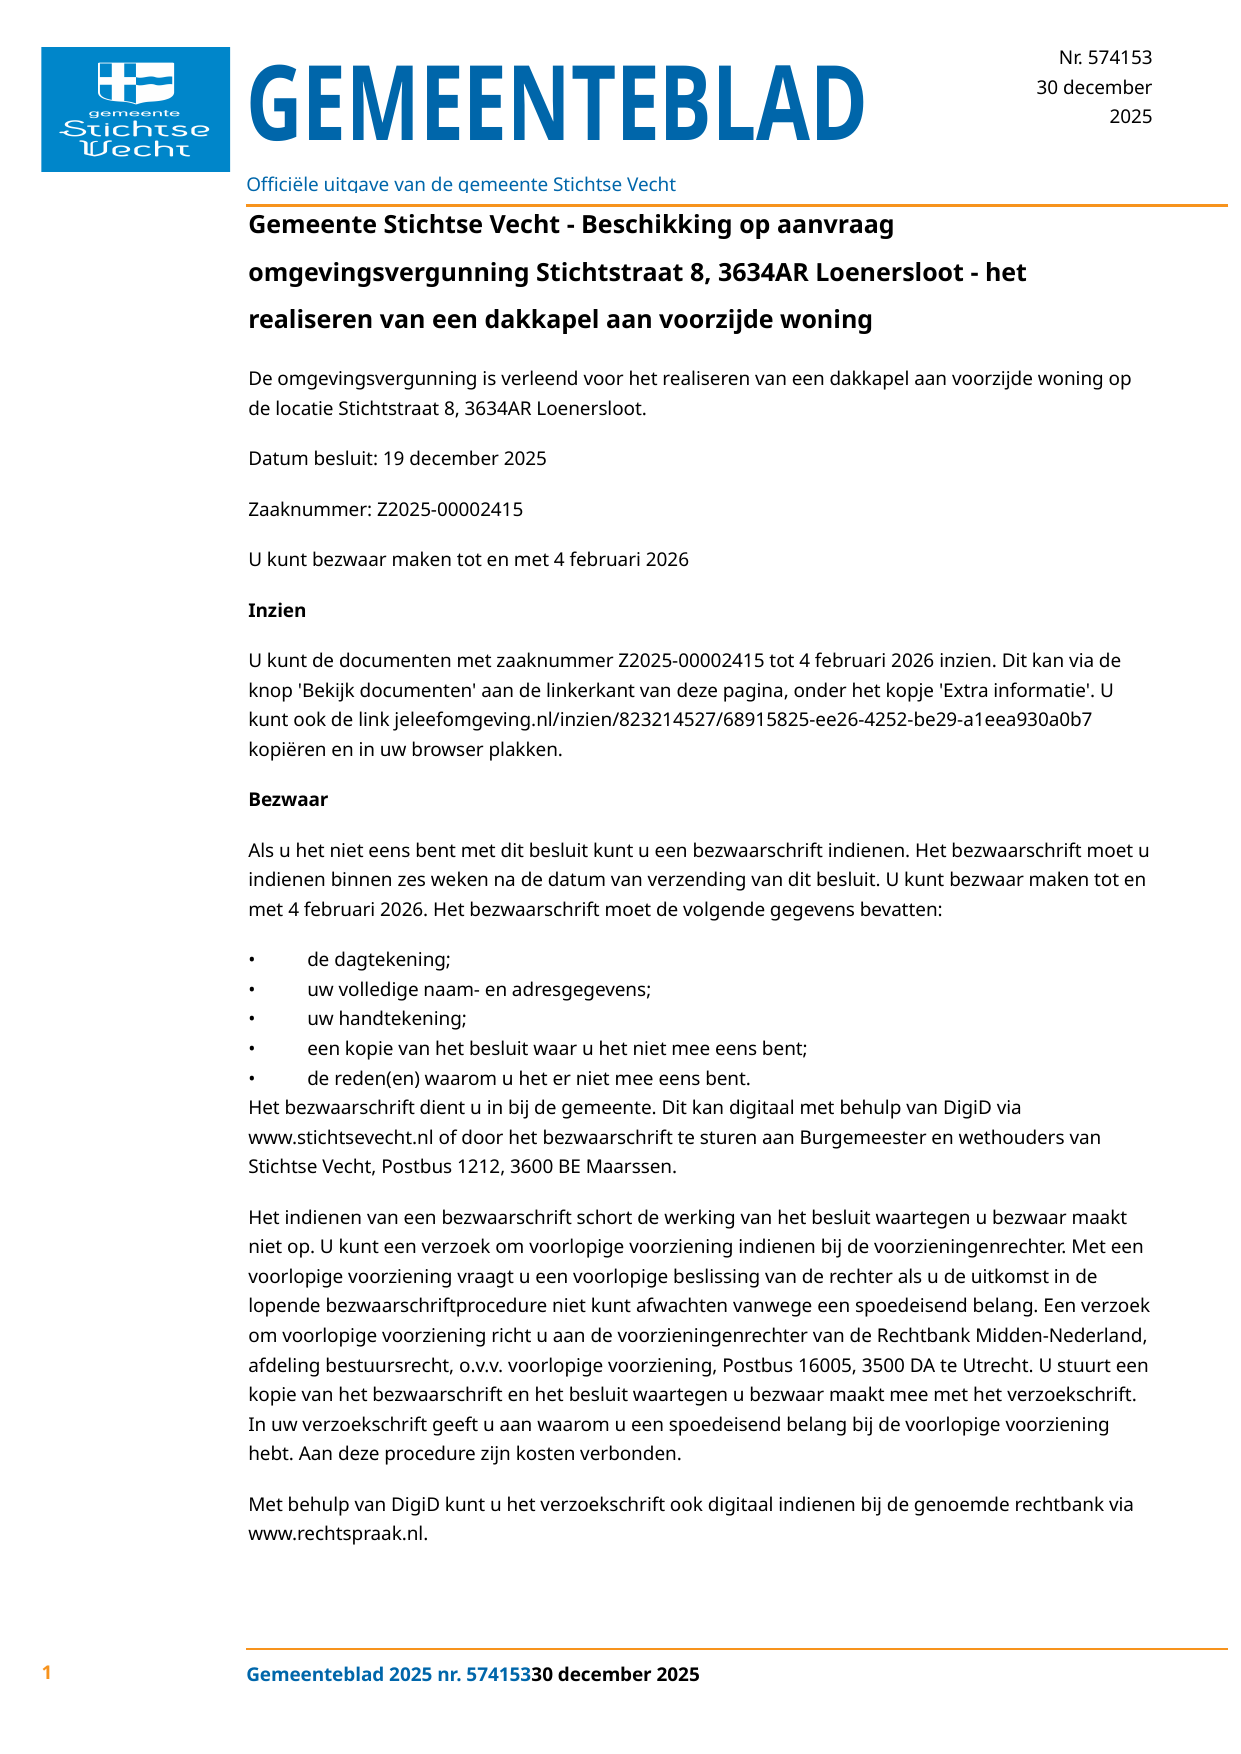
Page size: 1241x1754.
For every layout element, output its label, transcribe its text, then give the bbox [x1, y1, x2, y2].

text Bezwaar [248, 786, 1152, 812]
list uw handtekening; [248, 1006, 1152, 1031]
text Als u het niet eens bent met dit besluit kunt u een bezwaarschrift indienen. Het bezwaarschrift moet u indienen binnen zes weken na de datum van verzending van dit besluit. U kunt bezwaar maken tot en met 4 februari 2026. Het bezwaarschrift moet de volgende gegevens bevatten: [248, 837, 1152, 922]
list de reden(en) waarom u het er niet mee eens bent. [248, 1065, 1152, 1090]
text Met behulp van DigiD kunt u het verzoekschrift ook digitaal indienen bij de genoemde rechtbank via www.rechtspraak.nl. [248, 1491, 1152, 1546]
text Het indienen van een bezwaarschrift schort de werking van het besluit waartegen u bezwaar maakt niet op. U kunt een verzoek om voorlopige voorziening indienen bij de voorzieningenrechter. Met een voorlopige voorziening vraagt u een voorlopige beslissing van de rechter als u de uitkomst in de lopende bezwaarschriftprocedure niet kunt afwachten vanwege een spoedeisend belang. Een verzoek om voorlopige voorziening richt u aan de voorzieningenrechter van de Rechtbank Midden-Nederland, afdeling bestuursrecht, o.v.v. voorlopige voorziening, Postbus 16005, 3500 DA te Utrecht. U stuurt een kopie van het bezwaarschrift en het besluit waartegen u bezwaar maakt mee met het verzoekschrift. In uw verzoekschrift geeft u aan waarom u een spoedeisend belang bij de voorlopige voorziening hebt. Aan deze procedure zijn kosten verbonden. [248, 1204, 1152, 1466]
text U kunt de documenten met zaaknummer Z2025-00002415 tot 4 februari 2026 inzien. Dit kan via de knop 'Bekijk documenten' aan de linkerkant van deze pagina, onder het kopje 'Extra informatie'. U kunt ook de link jeleefomgeving.nl/inzien/823214527/68915825-ee26-4252-be29-a1eea930a0b7 kopiëren en in uw browser plakken. [248, 647, 1152, 762]
list een kopie van het besluit waar u het niet mee eens bent; [248, 1035, 1152, 1061]
text Het bezwaarschrift dient u in bij de gemeente. Dit kan digitaal met behulp van DigiD via www.stichtsevecht.nl of door het bezwaarschrift te sturen aan Burgemeester en wethouders van Stichtse Vecht, Postbus 1212, 3600 BE Maarssen. [248, 1094, 1152, 1179]
text Zaaknummer: Z2025-00002415 [248, 496, 1152, 522]
picture [137, 63, 174, 103]
list de dagtekening; [248, 946, 1152, 972]
text U kunt bezwaar maken tot en met 4 februari 2026 [248, 546, 1152, 572]
list uw volledige naam- en adresgegevens; [248, 976, 1152, 1002]
text De omgevingsvergunning is verleend voor het realiseren van een dakkapel aan voorzijde woning op de locatie Stichtstraat 8, 3634AR Loenersloot. [248, 366, 1152, 421]
picture [99, 63, 135, 101]
text Gemeente Stichtse Vecht - Beschikking op aanvraag omgevingsvergunning Stichtstraat 8, 3634AR Loenersloot - het realiseren van een dakkapel aan voorzijde woning [248, 207, 1152, 336]
text Datum besluit: 19 december 2025 [248, 446, 1152, 471]
text Inzien [248, 597, 1152, 622]
